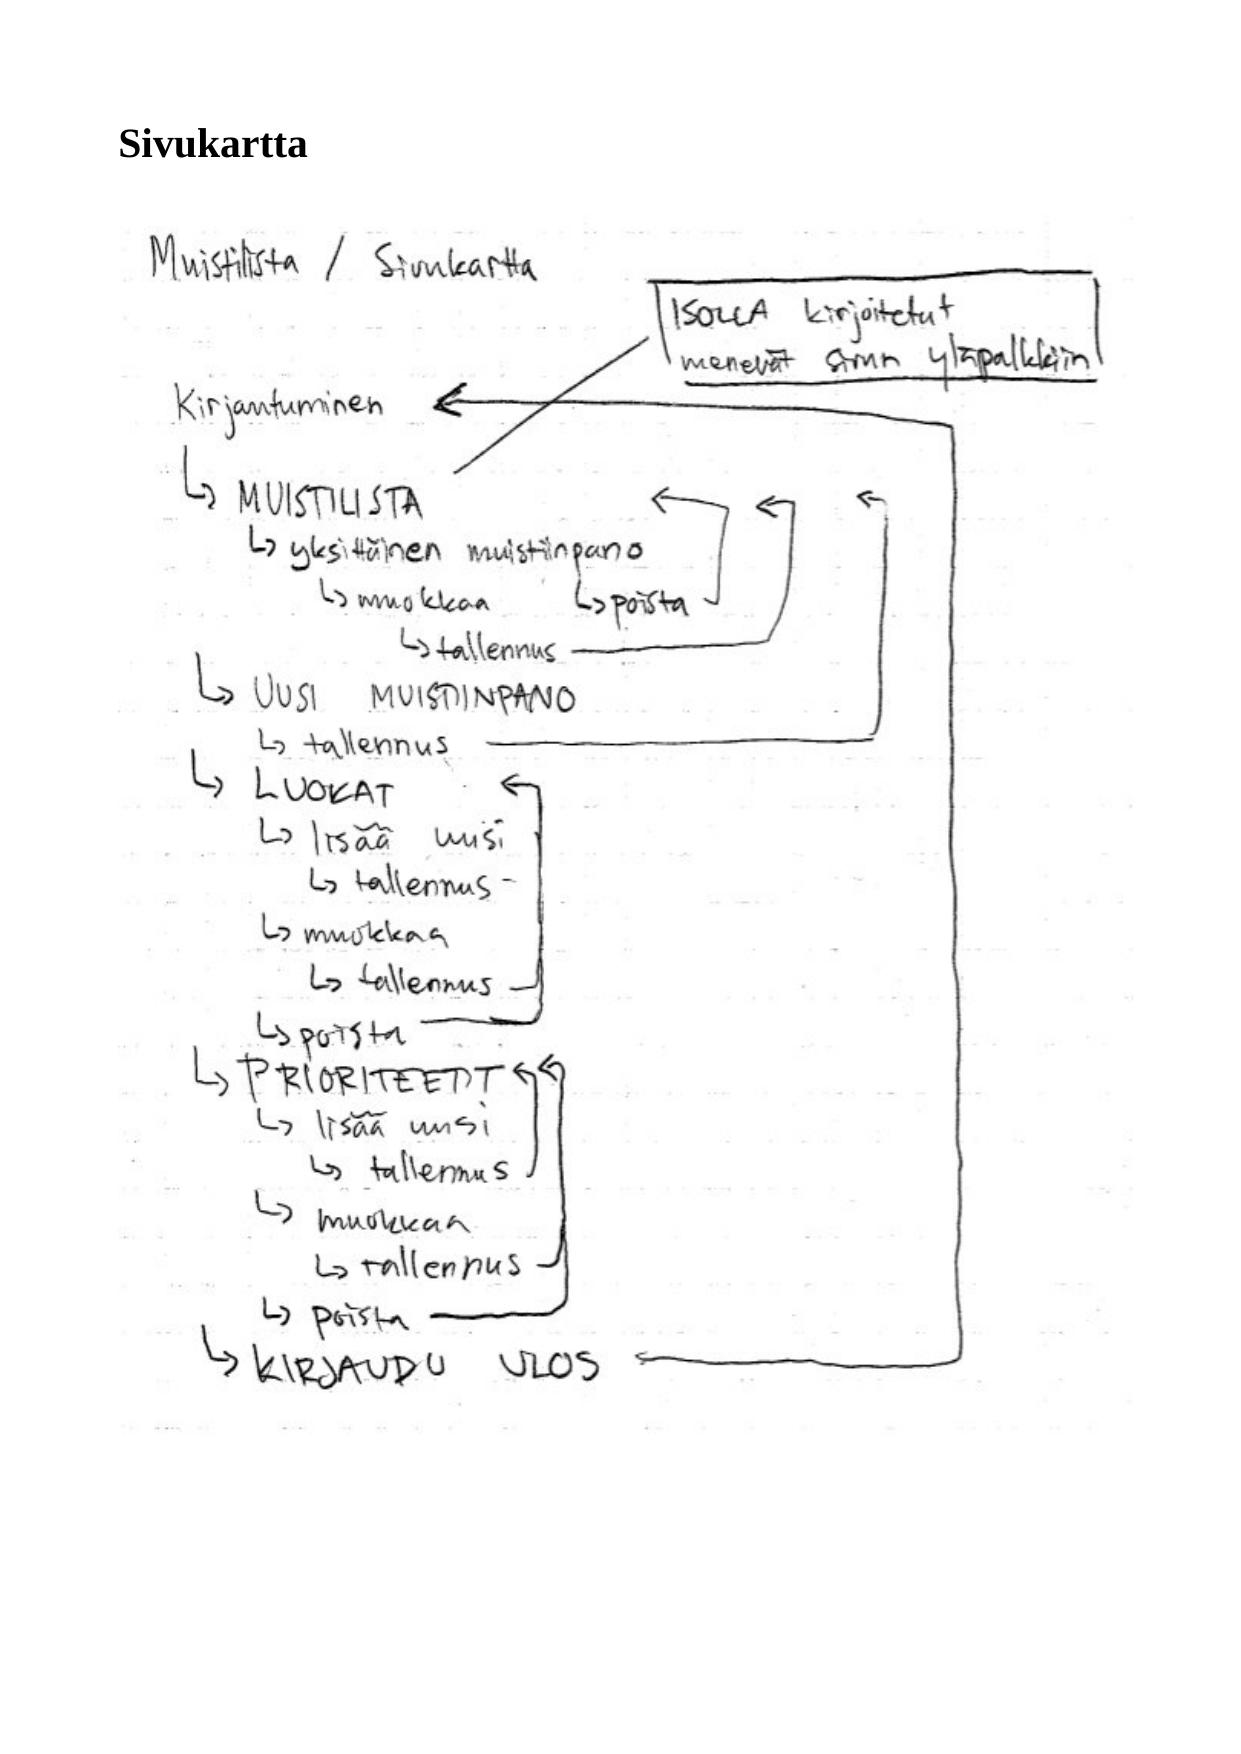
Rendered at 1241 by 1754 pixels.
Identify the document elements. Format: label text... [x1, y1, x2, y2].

text Sivukartta [118, 118, 1122, 166]
picture [118, 213, 1134, 1452]
